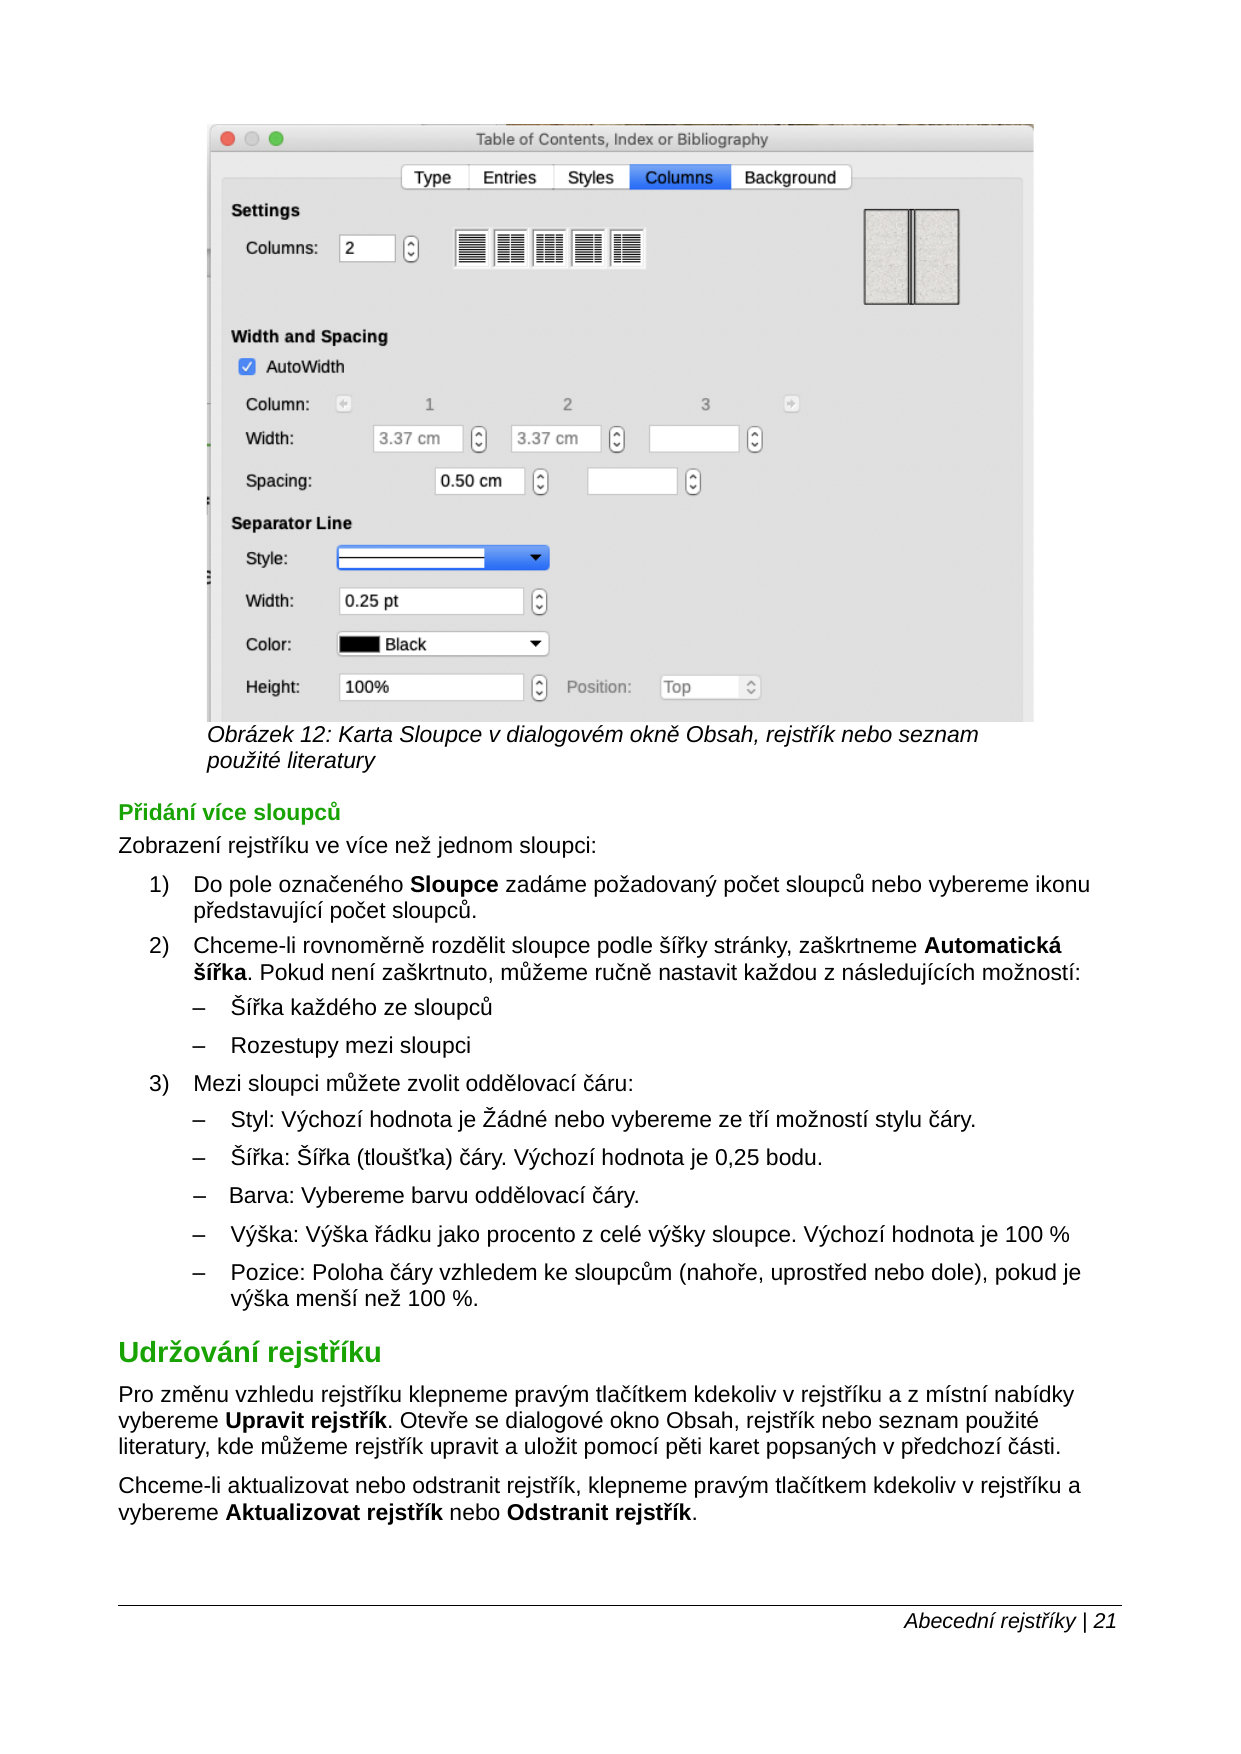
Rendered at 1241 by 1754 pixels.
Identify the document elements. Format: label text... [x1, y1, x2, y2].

list Barva: Vybereme barvu oddělovací čáry. [153, 1182, 1122, 1208]
list Výška: Výška řádku jako procento z celé výšky sloupce. Výchozí hodnota je 100 % [192, 1221, 1122, 1247]
list Styl: Výchozí hodnota je Žádné nebo vybereme ze tří možností stylu čáry. [192, 1106, 1122, 1132]
text Obrázek 12: Karta Sloupce v dialogovém okně Obsah, rejstřík nebo seznam použité literatury [207, 722, 1033, 774]
subtitle Udržování rejstříku [118, 1335, 1122, 1369]
list Do pole označeného Sloupce zadáme požadovaný počet sloupců nebo vybereme ikonu představující počet sloupců. [169, 871, 1122, 923]
list Zobrazení rejstříku ve více než jednom sloupci: [118, 832, 1122, 858]
list Chceme-li rovnoměrně rozdělit sloupce podle šířky stránky, zaškrtneme Automatická šířka. Pokud není zaškrtnuto, můžeme ručně nastavit každou z následujících možností: [169, 932, 1122, 985]
list Mezi sloupci můžete zvolit oddělovací čáru: [169, 1070, 1122, 1097]
text Chceme-li aktualizovat nebo odstranit rejstřík, klepneme pravým tlačítkem kdekoliv v rejstříku a vybereme Aktualizovat rejstřík nebo Odstranit rejstřík. [118, 1472, 1122, 1525]
picture [206, 124, 1034, 722]
list Šířka každého ze sloupců [192, 994, 1122, 1020]
list Pro změnu vzhledu rejstříku klepneme pravým tlačítkem kdekoliv v rejstříku a z místní nabídky vybereme Upravit rejstřík. Otevře se dialogové okno Obsah, rejstřík nebo seznam použité literatury, kde můžeme rejstřík upravit a uložit pomocí pěti karet popsaných v předchozí části. [118, 1381, 1122, 1459]
list Rozestupy mezi sloupci [192, 1032, 1122, 1058]
list Šířka: Šířka (tloušťka) čáry. Výchozí hodnota je 0,25 bodu. [192, 1144, 1122, 1170]
list Pozice: Poloha čáry vzhledem ke sloupcům (nahoře, uprostřed nebo dole), pokud je výška menší než 100 %. [192, 1259, 1122, 1312]
subtitle Přidání více sloupců [118, 799, 1122, 826]
